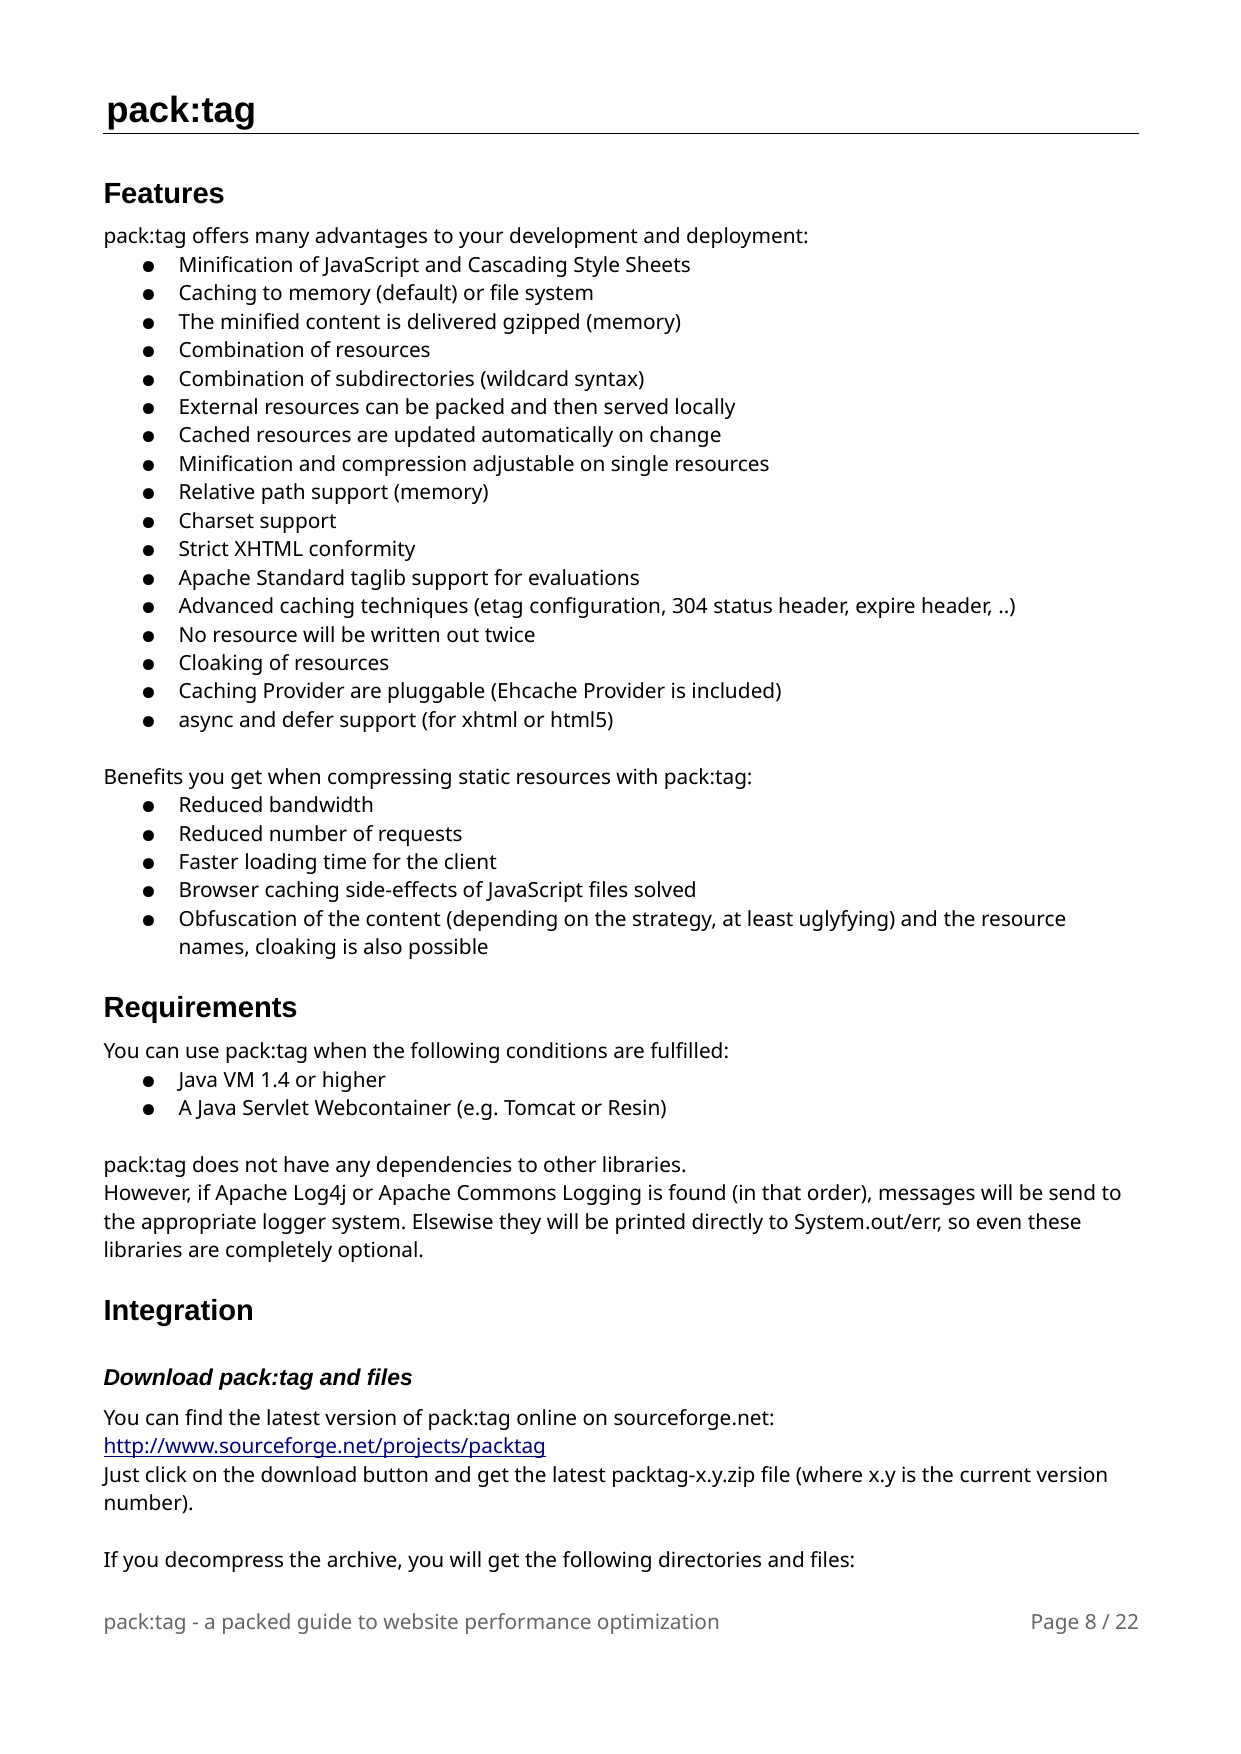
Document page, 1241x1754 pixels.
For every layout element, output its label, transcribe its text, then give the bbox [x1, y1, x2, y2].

subtitle Integration [103, 1293, 1139, 1327]
list Cached resources are updated automatically on change [141, 421, 1139, 449]
list Reduced number of requests [141, 819, 1139, 847]
text If you decompress the archive, you will get the following directories and files: [103, 1545, 1139, 1574]
list Combination of subdirectories (wildcard syntax) [141, 364, 1139, 392]
list Java VM 1.4 or higher [141, 1065, 1139, 1093]
list Obfuscation of the content (depending on the strategy, at least uglyfying) and the resource names, cloaking is also possible [141, 904, 1139, 961]
text pack:tag offers many advantages to your development and deployment: [103, 222, 1139, 250]
text You can find the latest version of pack:tag online on sourceforge.net: [103, 1403, 1139, 1432]
list Caching to memory (default) or file system [141, 278, 1139, 307]
text However, if Apache Log4j or Apache Commons Logging is found (in that order), messages will be send to the appropriate logger system. Elsewise they will be printed directly to System.out/err, so even these libraries are completely optional. [103, 1178, 1139, 1264]
subtitle Features [103, 176, 1139, 209]
text You can use pack:tag when the following conditions are fulfilled: [103, 1036, 1139, 1065]
text http://www.sourceforge.net/projects/packtag [103, 1432, 1139, 1460]
text pack:tag does not have any dependencies to other libraries. [103, 1150, 1139, 1178]
list The minified content is delivered gzipped (memory) [141, 307, 1139, 335]
list Apache Standard taglib support for evaluations [141, 563, 1139, 591]
list Faster loading time for the client [141, 847, 1139, 876]
list Advanced caching techniques (etag configuration, 304 status header, expire header, ..) [141, 591, 1139, 620]
text Just click on the download button and get the latest packtag-x.y.zip file (where x.y is the current version number). [103, 1460, 1139, 1517]
list Reduced bandwidth [141, 790, 1139, 819]
list Cloaking of resources [141, 648, 1139, 677]
list Minification of JavaScript and Cascading Style Sheets [141, 250, 1139, 278]
list Caching Provider are pluggable (Ehcache Provider is included) [141, 677, 1139, 705]
subtitle pack:tag [103, 85, 1139, 133]
text Benefits you get when compressing static resources with pack:tag: [103, 762, 1139, 790]
list Strict XHTML conformity [141, 534, 1139, 563]
list External resources can be packed and then served locally [141, 392, 1139, 421]
list A Java Servlet Webcontainer (e.g. Tomcat or Resin) [141, 1093, 1139, 1122]
list Minification and compression adjustable on single resources [141, 449, 1139, 477]
list No resource will be written out twice [141, 620, 1139, 648]
list Combination of resources [141, 335, 1139, 364]
subtitle Download pack:tag and files [103, 1364, 1139, 1391]
list Browser caching side-effects of JavaScript files solved [141, 876, 1139, 904]
list async and defer support (for xhtml or html5) [141, 705, 1139, 733]
list Relative path support (memory) [141, 477, 1139, 506]
subtitle Requirements [103, 990, 1139, 1024]
list Charset support [141, 506, 1139, 534]
